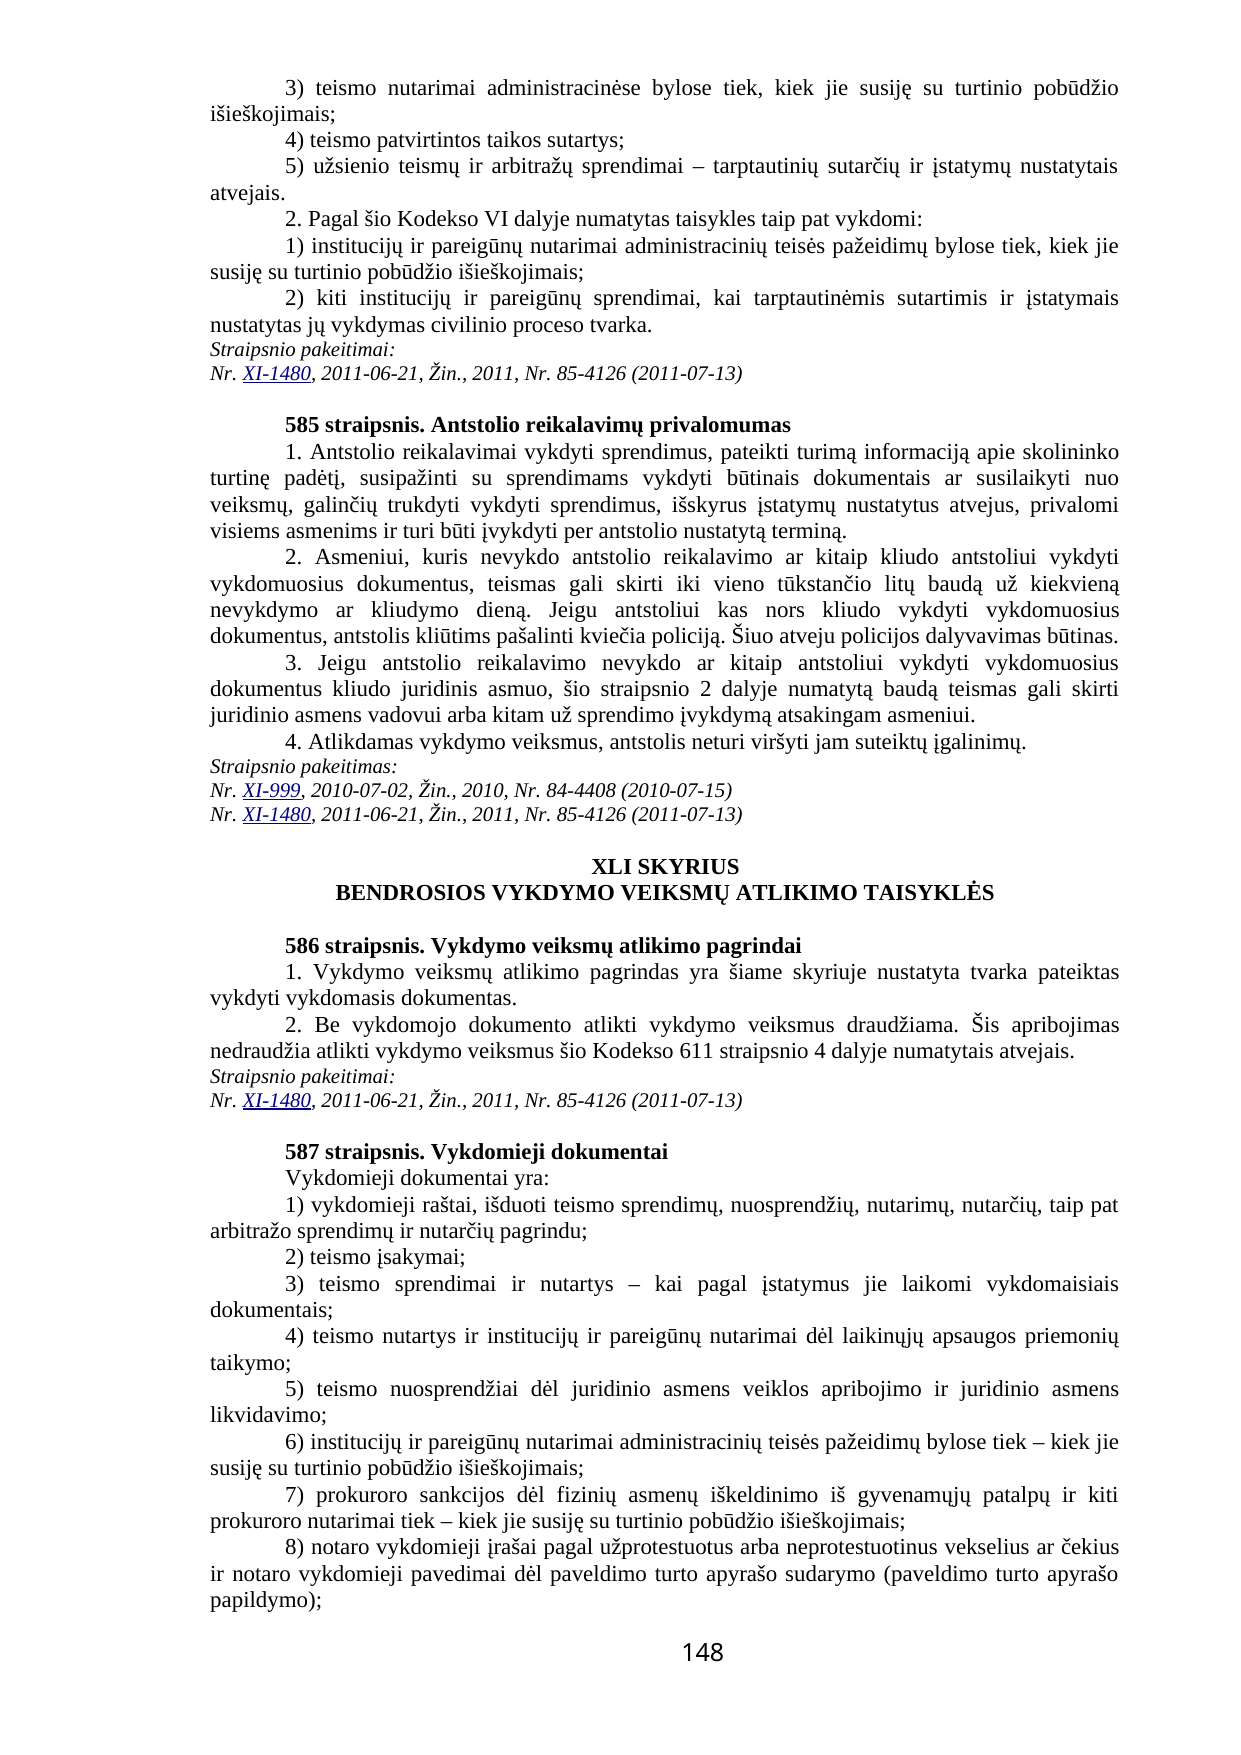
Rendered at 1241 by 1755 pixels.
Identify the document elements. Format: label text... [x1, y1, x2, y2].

text 1. Vykdymo veiksmų atlikimo pagrindas yra šiame skyriuje nustatyta tvarka pateiktas vykdyti vykdomasis dokumentas. [210, 958, 1120, 1011]
text 7) prokuroro sankcijos dėl fizinių asmenų iškeldinimo iš gyvenamųjų patalpų ir kiti prokuroro nutarimai tiek – kiek jie susiję su turtinio pobūdžio išieškojimais; [210, 1481, 1120, 1533]
text 1) vykdomieji raštai, išduoti teismo sprendimų, nuosprendžių, nutarimų, nutarčių, taip pat arbitražo sprendimų ir nutarčių pagrindu; [210, 1191, 1120, 1243]
text 5) teismo nuosprendžiai dėl juridinio asmens veiklos apribojimo ir juridinio asmens likvidavimo; [210, 1375, 1120, 1428]
text Straipsnio pakeitimai: [210, 337, 1120, 361]
text Vykdomieji dokumentai yra: [210, 1164, 1120, 1191]
text Straipsnio pakeitimai: [210, 1063, 1120, 1088]
text 2) kiti institucijų ir pareigūnų sprendimai, kai tarptautinėmis sutartimis ir įstatymais nustatytas jų vykdymas civilinio proceso tvarka. [210, 284, 1120, 337]
text 6) institucijų ir pareigūnų nutarimai administracinių teisės pažeidimų bylose tiek – kiek jie susiję su turtinio pobūdžio išieškojimais; [210, 1428, 1120, 1481]
text 2) teismo įsakymai; [210, 1243, 1120, 1270]
text 585 straipsnis. Antstolio reikalavimų privalomumas [210, 412, 1120, 438]
subtitle XLI SKYRIUS [210, 853, 1120, 879]
text 586 straipsnis. Vykdymo veiksmų atlikimo pagrindai [210, 932, 1120, 958]
text 1. Antstolio reikalavimai vykdyti sprendimus, pateikti turimą informaciją apie skolininko turtinę padėtį, susipažinti su sprendimams vykdyti būtinais dokumentais ar susilaikyti nuo veiksmų, galinčių trukdyti vykdyti sprendimus, išskyrus įstatymų nustatytus atvejus, privalomi visiems asmenims ir turi būti įvykdyti per antstolio nustatytą terminą. [210, 438, 1120, 543]
text 4) teismo patvirtintos taikos sutartys; [210, 126, 1120, 153]
text 1) institucijų ir pareigūnų nutarimai administracinių teisės pažeidimų bylose tiek, kiek jie susiję su turtinio pobūdžio išieškojimais; [210, 232, 1120, 284]
text 8) notaro vykdomieji įrašai pagal užprotestuotus arba neprotestuotinus vekselius ar čekius ir notaro vykdomieji pavedimai dėl paveldimo turto apyrašo sudarymo (paveldimo turto apyrašo papildymo); [210, 1533, 1120, 1612]
text 3) teismo sprendimai ir nutartys – kai pagal įstatymus jie laikomi vykdomaisiais dokumentais; [210, 1270, 1120, 1322]
text 4) teismo nutartys ir institucijų ir pareigūnų nutarimai dėl laikinųjų apsaugos priemonių taikymo; [210, 1322, 1120, 1375]
text Nr. XI-1480, 2011-06-21, Žin., 2011, Nr. 85-4126 (2011-07-13) [210, 802, 1120, 826]
text 587 straipsnis. Vykdomieji dokumentai [210, 1138, 1120, 1164]
text 4. Atlikdamas vykdymo veiksmus, antstolis neturi viršyti jam suteiktų įgalinimų. [210, 728, 1120, 754]
text BENDROSIOS VYKDYMO VEIKSMŲ ATLIKIMO TAISYKLĖS [210, 879, 1120, 905]
text 3. Jeigu antstolio reikalavimo nevykdo ar kitaip antstoliui vykdyti vykdomuosius dokumentus kliudo juridinis asmuo, šio straipsnio 2 dalyje numatytą baudą teismas gali skirti juridinio asmens vadovui arba kitam už sprendimo įvykdymą atsakingam asmeniui. [210, 649, 1120, 728]
text Nr. XI-999, 2010-07-02, Žin., 2010, Nr. 84-4408 (2010-07-15) [210, 778, 1120, 802]
text Nr. XI-1480, 2011-06-21, Žin., 2011, Nr. 85-4126 (2011-07-13) [210, 361, 1120, 385]
text Nr. XI-1480, 2011-06-21, Žin., 2011, Nr. 85-4126 (2011-07-13) [210, 1088, 1120, 1112]
text 5) užsienio teismų ir arbitražų sprendimai – tarptautinių sutarčių ir įstatymų nustatytais atvejais. [210, 153, 1120, 205]
text 3) teismo nutarimai administracinėse bylose tiek, kiek jie susiję su turtinio pobūdžio išieškojimais; [210, 73, 1120, 126]
text Straipsnio pakeitimas: [210, 754, 1120, 778]
text 2. Be vykdomojo dokumento atlikti vykdymo veiksmus draudžiama. Šis apribojimas nedraudžia atlikti vykdymo veiksmus šio Kodekso 611 straipsnio 4 dalyje numatytais atvejais. [210, 1011, 1120, 1063]
text 2. Pagal šio Kodekso VI dalyje numatytas taisykles taip pat vykdomi: [210, 205, 1120, 232]
text 2. Asmeniui, kuris nevykdo antstolio reikalavimo ar kitaip kliudo antstoliui vykdyti vykdomuosius dokumentus, teismas gali skirti iki vieno tūkstančio litų baudą už kiekvieną nevykdymo ar kliudymo dieną. Jeigu antstoliui kas nors kliudo vykdyti vykdomuosius dokumentus, antstolis kliūtims pašalinti kviečia policiją. Šiuo atveju policijos dalyvavimas būtinas. [210, 543, 1120, 649]
